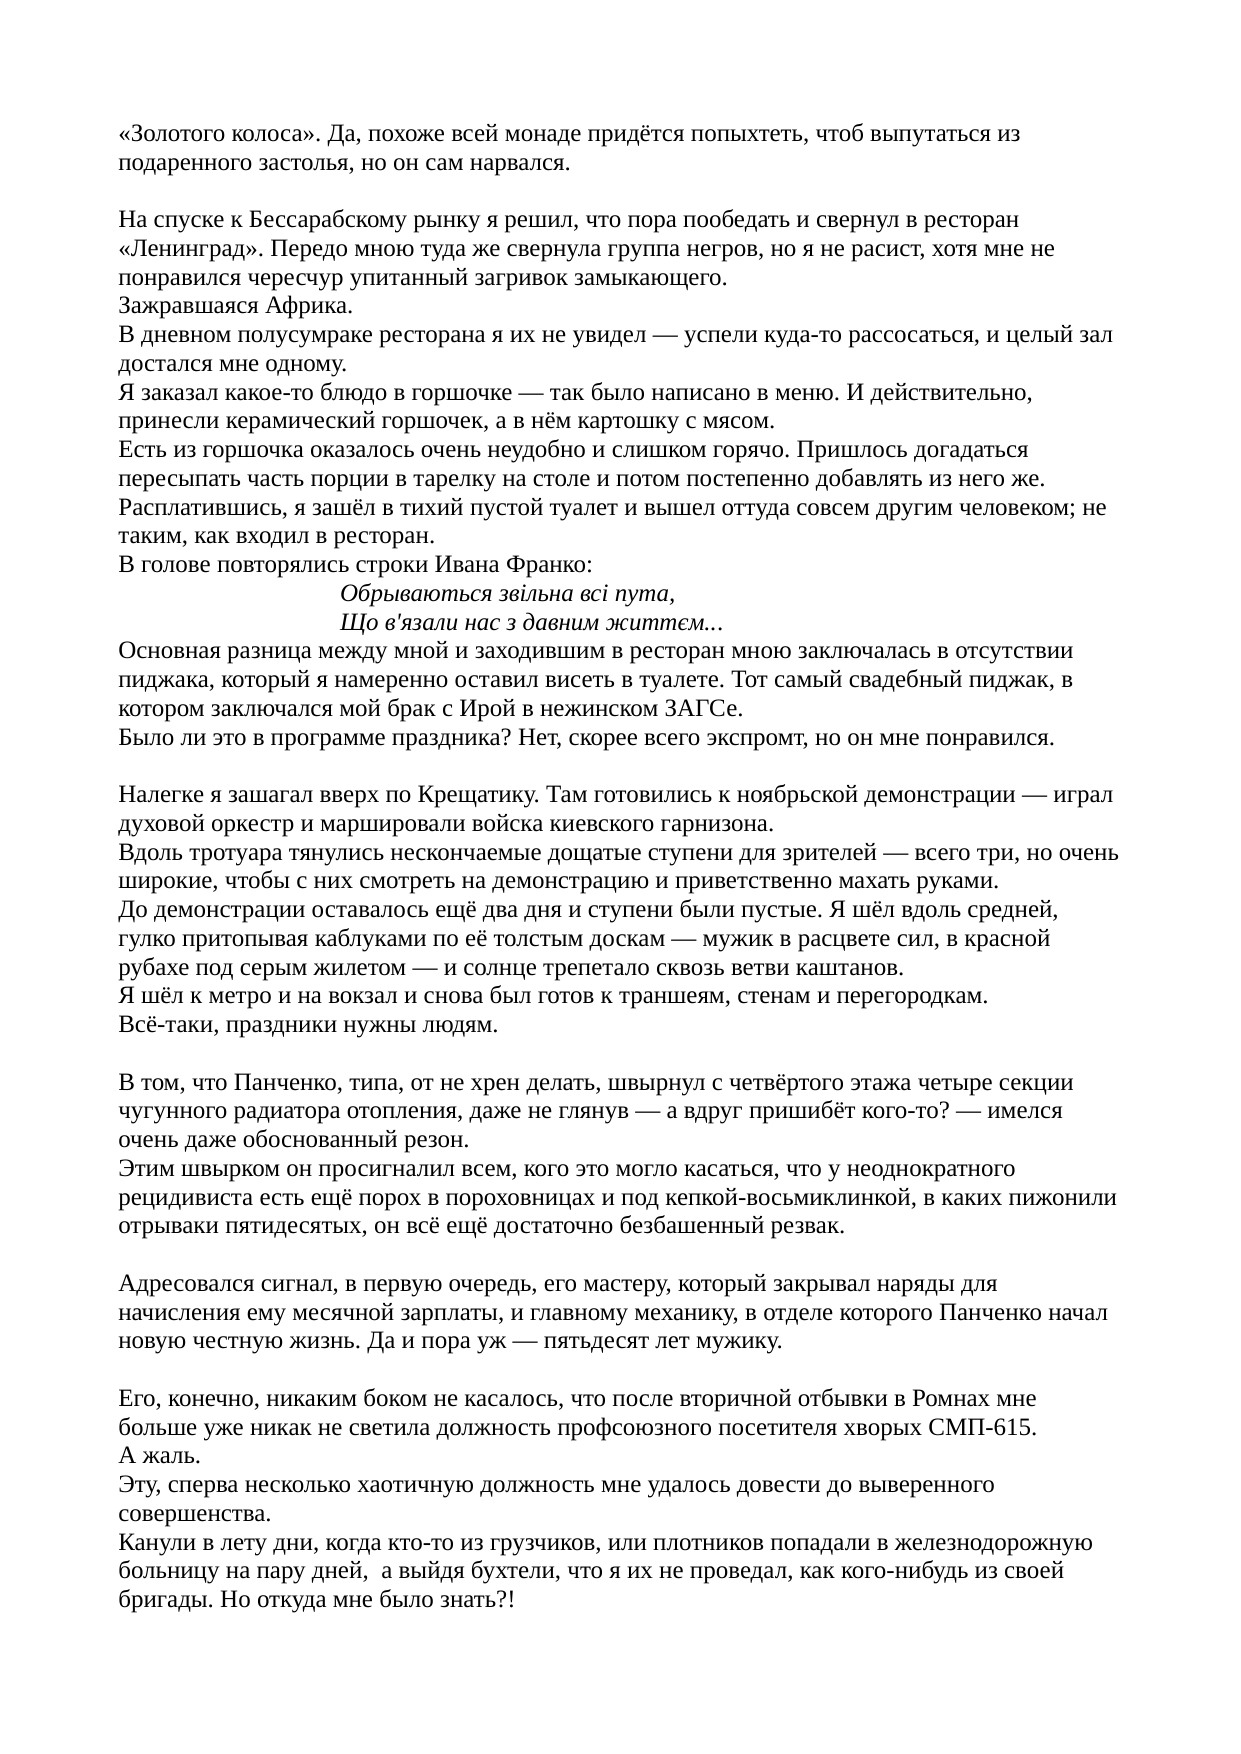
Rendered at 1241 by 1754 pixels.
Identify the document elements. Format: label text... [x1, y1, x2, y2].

text Я шёл к метро и на вокзал и снова был готов к траншеям, стенам и перегородкам. [118, 981, 1122, 1009]
text Я заказал какое-то блюдо в горшочке — так было написано в меню. И действительно, принесли керамический горшочек, а в нём картошку с мясом. [118, 377, 1122, 434]
text В дневном полусумраке ресторана я их не увидел — успели куда-то рассосаться, и целый зал достался мне одному. [118, 319, 1122, 377]
text В голове повторялись строки Ивана Франко: [118, 549, 1122, 578]
text Основная разница между мной и заходившим в ресторан мною заключалась в отсутствии пиджака, который я намеренно оставил висеть в туалете. Тот самый свадебный пиджак, в котором заключался мой брак с Ирой в нежинском ЗАГСе. [118, 636, 1122, 722]
text «Золотого колоса». Да, похоже всей монаде придётся попыхтеть, чтоб выпутаться из подаренного застолья, но он сам нарвался. [118, 118, 1122, 176]
text Было ли это в программе праздника? Нет, скорее всего экспромт, но он мне понравился. [118, 722, 1122, 751]
text Адресовался сигнал, в первую очередь, его мастеру, который закрывал наряды для начисления ему месячной зарплаты, и главному механику, в отделе которого Панченко начал новую честную жизнь. Да и пора уж — пятьдесят лет мужику. [118, 1268, 1122, 1354]
text Що в'язали нас з давним життєм... [118, 607, 1122, 636]
text Эту, сперва несколько хаотичную должность мне удалось довести до выверенного совершенства. [118, 1469, 1122, 1527]
text В том, что Панченко, типа, от не хрен делать, швырнул с четвёртого этажа четыре секции чугунного радиатора отопления, даже не глянув — а вдруг пришибёт кого-то? — имелся очень даже обоснованный резон. [118, 1067, 1122, 1153]
text А жаль. [118, 1441, 1122, 1469]
text Всё-таки, праздники нужны людям. [118, 1009, 1122, 1038]
text Этим швырком он просигналил всем, кого это могло касаться, что у неоднократного рецидивиста есть ещё порох в пороховницах и под кепкой-восьмиклинкой, в каких пижонили отрываки пятидесятых, он всё ещё достаточно безбашенный резвак. [118, 1153, 1122, 1239]
text Зажравшаяся Африка. [118, 291, 1122, 319]
text Обрываються звiльна всi пута, [118, 578, 1122, 607]
text Канули в лету дни, когда кто-то из грузчиков, или плотников попадали в железнодорожную больницу на пару дней, а выйдя бухтели, что я их не проведал, как кого-нибудь из своей бригады. Но откуда мне было знать?! [118, 1527, 1122, 1613]
text Налегке я зашагал вверх по Крещатику. Там готовились к ноябрьской демонстрации — играл духовой оркестр и маршировали войска киевского гарнизона. [118, 779, 1122, 837]
text На спуске к Бессарабскому рынку я решил, что пора пообедать и свернул в ресторан «Ленинград». Передо мною туда же свернула группа негров, но я не расист, хотя мне не понравился чересчур упитанный загривок замыкающего. [118, 204, 1122, 291]
text Вдоль тротуара тянулись нескончаемые дощатые ступени для зрителей — всего три, но очень широкие, чтобы с них смотреть на демонстрацию и приветственно махать руками. [118, 837, 1122, 894]
text Его, конечно, никаким боком не касалось, что после вторичной отбывки в Ромнах мне больше уже никак не светила должность профсоюзного посетителя хворых СМП-615. [118, 1383, 1122, 1441]
text До демонстрации оставалось ещё два дня и ступени были пустые. Я шёл вдоль средней, гулко притопывая каблуками по её толстым доскам — мужик в расцвете сил, в красной рубахе под серым жилетом — и солнце трепетало сквозь ветви каштанов. [118, 894, 1122, 981]
text Расплатившись, я зашёл в тихий пустой туалет и вышел оттуда совсем другим человеком; не таким, как входил в ресторан. [118, 492, 1122, 549]
text Есть из горшочка оказалось очень неудобно и слишком горячо. Пришлось догадаться пересыпать часть порции в тарелку на столе и потом постепенно добавлять из него же. [118, 434, 1122, 492]
